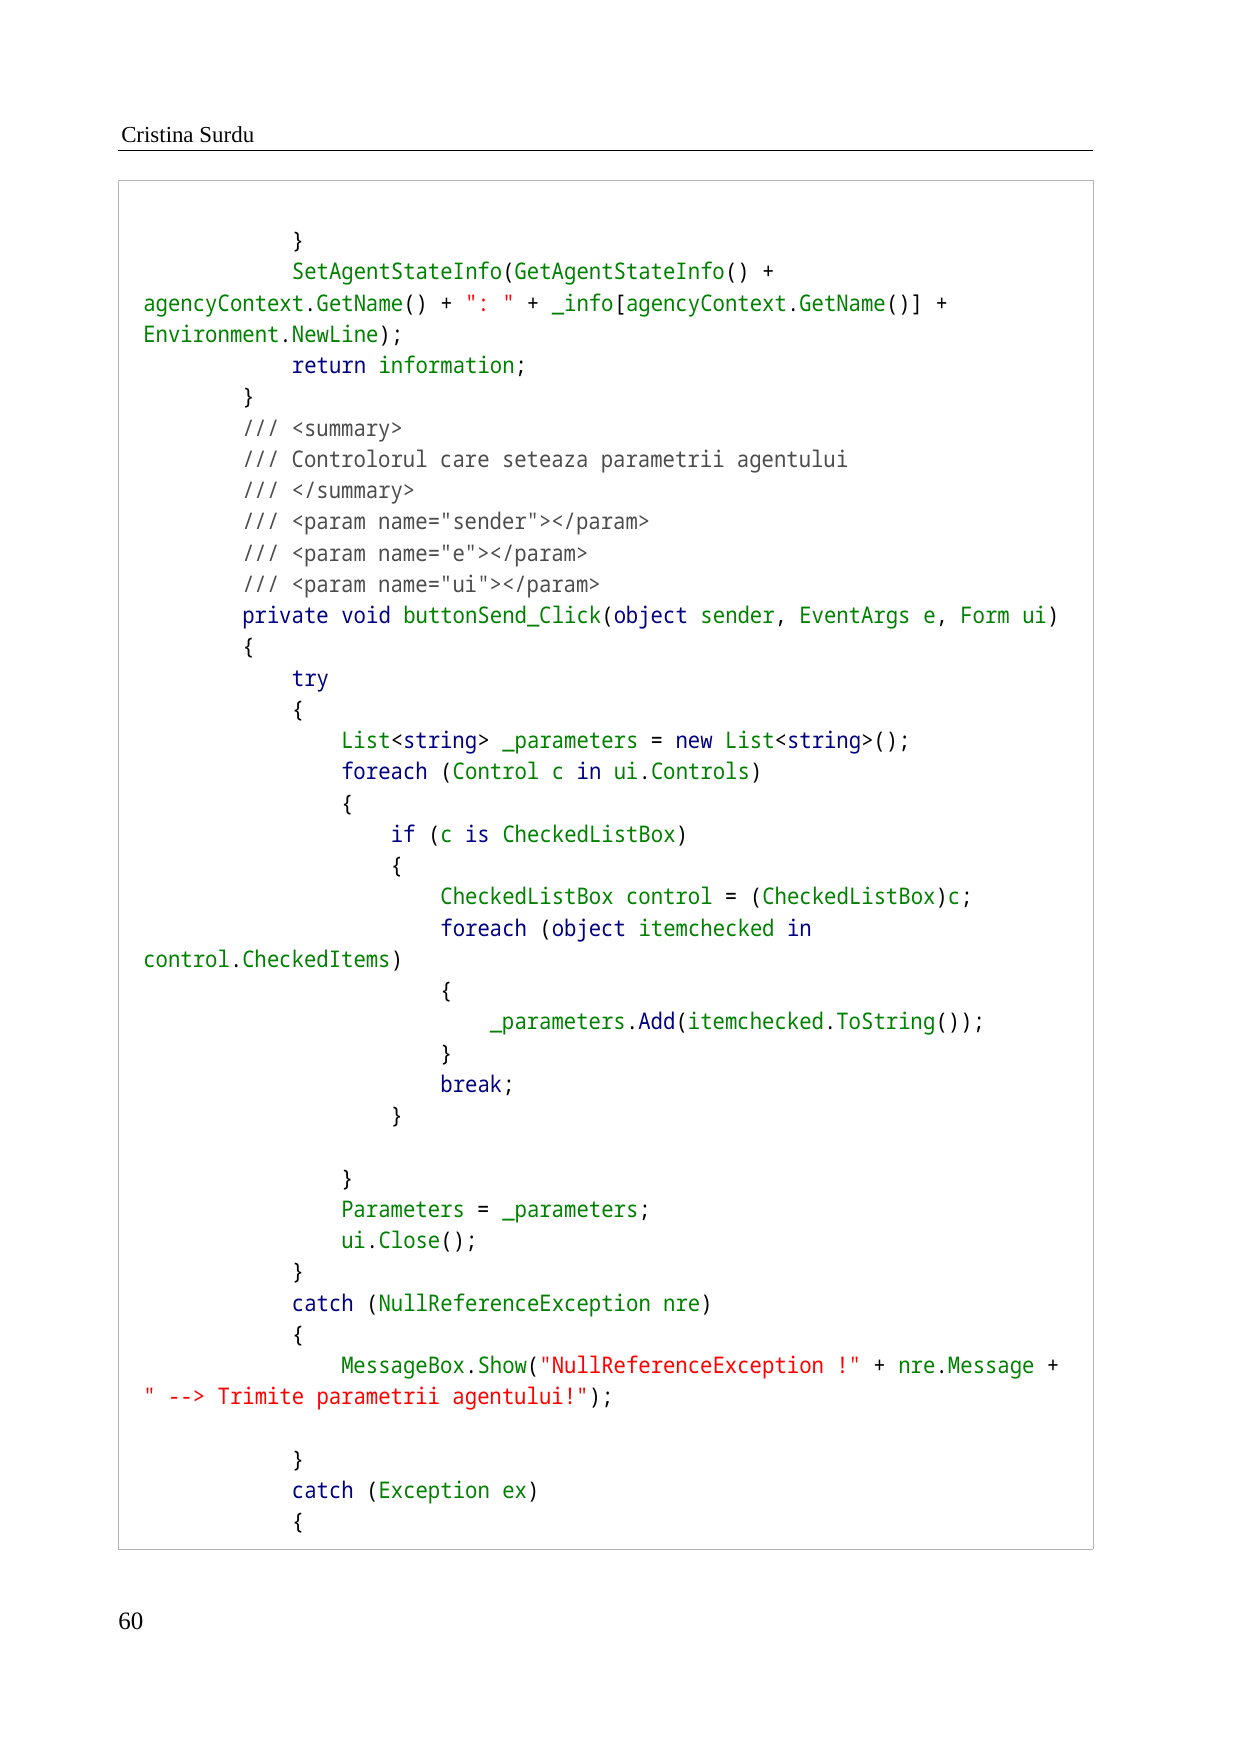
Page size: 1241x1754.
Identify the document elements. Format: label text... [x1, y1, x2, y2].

text } [119, 1149, 1093, 1180]
text /// <param name="ui"></param> [119, 555, 1093, 586]
text { [119, 1305, 1093, 1336]
text } [119, 211, 1093, 243]
text /// <summary> [119, 399, 1093, 430]
text _parameters.Add(itemchecked.ToString()); [119, 993, 1093, 1024]
text MessageBox.Show("NullReferenceException !" + nre.Message + " --> Trimite parametrii agentului!"); [119, 1336, 1093, 1411]
text try [119, 649, 1093, 680]
text foreach (Control c in ui.Controls) [119, 743, 1093, 774]
text /// </summary> [119, 461, 1093, 493]
text { [119, 680, 1093, 711]
text { [119, 618, 1093, 649]
text List<string> _parameters = new List<string>(); [119, 711, 1093, 743]
text SetAgentStateInfo(GetAgentStateInfo() + agencyContext.GetName() + ": " + _info[agencyContext.GetName()] + Environment.NewLine); [119, 243, 1093, 336]
text ui.Close(); [119, 1211, 1093, 1243]
text catch (NullReferenceException nre) [119, 1274, 1093, 1305]
text CheckedListBox control = (CheckedListBox)c; [119, 868, 1093, 899]
text { [119, 774, 1093, 805]
text { [119, 1493, 1093, 1549]
text /// <param name="sender"></param> [119, 493, 1093, 524]
text break; [119, 1055, 1093, 1086]
text return information; [119, 336, 1093, 368]
text private void buttonSend_Click(object sender, EventArgs e, Form ui) [119, 586, 1093, 618]
text } [119, 1086, 1093, 1130]
text if (c is CheckedListBox) [119, 805, 1093, 836]
text { [119, 961, 1093, 993]
text } [119, 1430, 1093, 1461]
text } [119, 1243, 1093, 1274]
text { [119, 836, 1093, 868]
text /// Controlorul care seteaza parametrii agentului [119, 430, 1093, 461]
text } [119, 368, 1093, 399]
text catch (Exception ex) [119, 1461, 1093, 1493]
text Parameters = _parameters; [119, 1180, 1093, 1211]
text } [119, 1024, 1093, 1055]
text /// <param name="e"></param> [119, 524, 1093, 555]
text foreach (object itemchecked in control.CheckedItems) [119, 899, 1093, 961]
